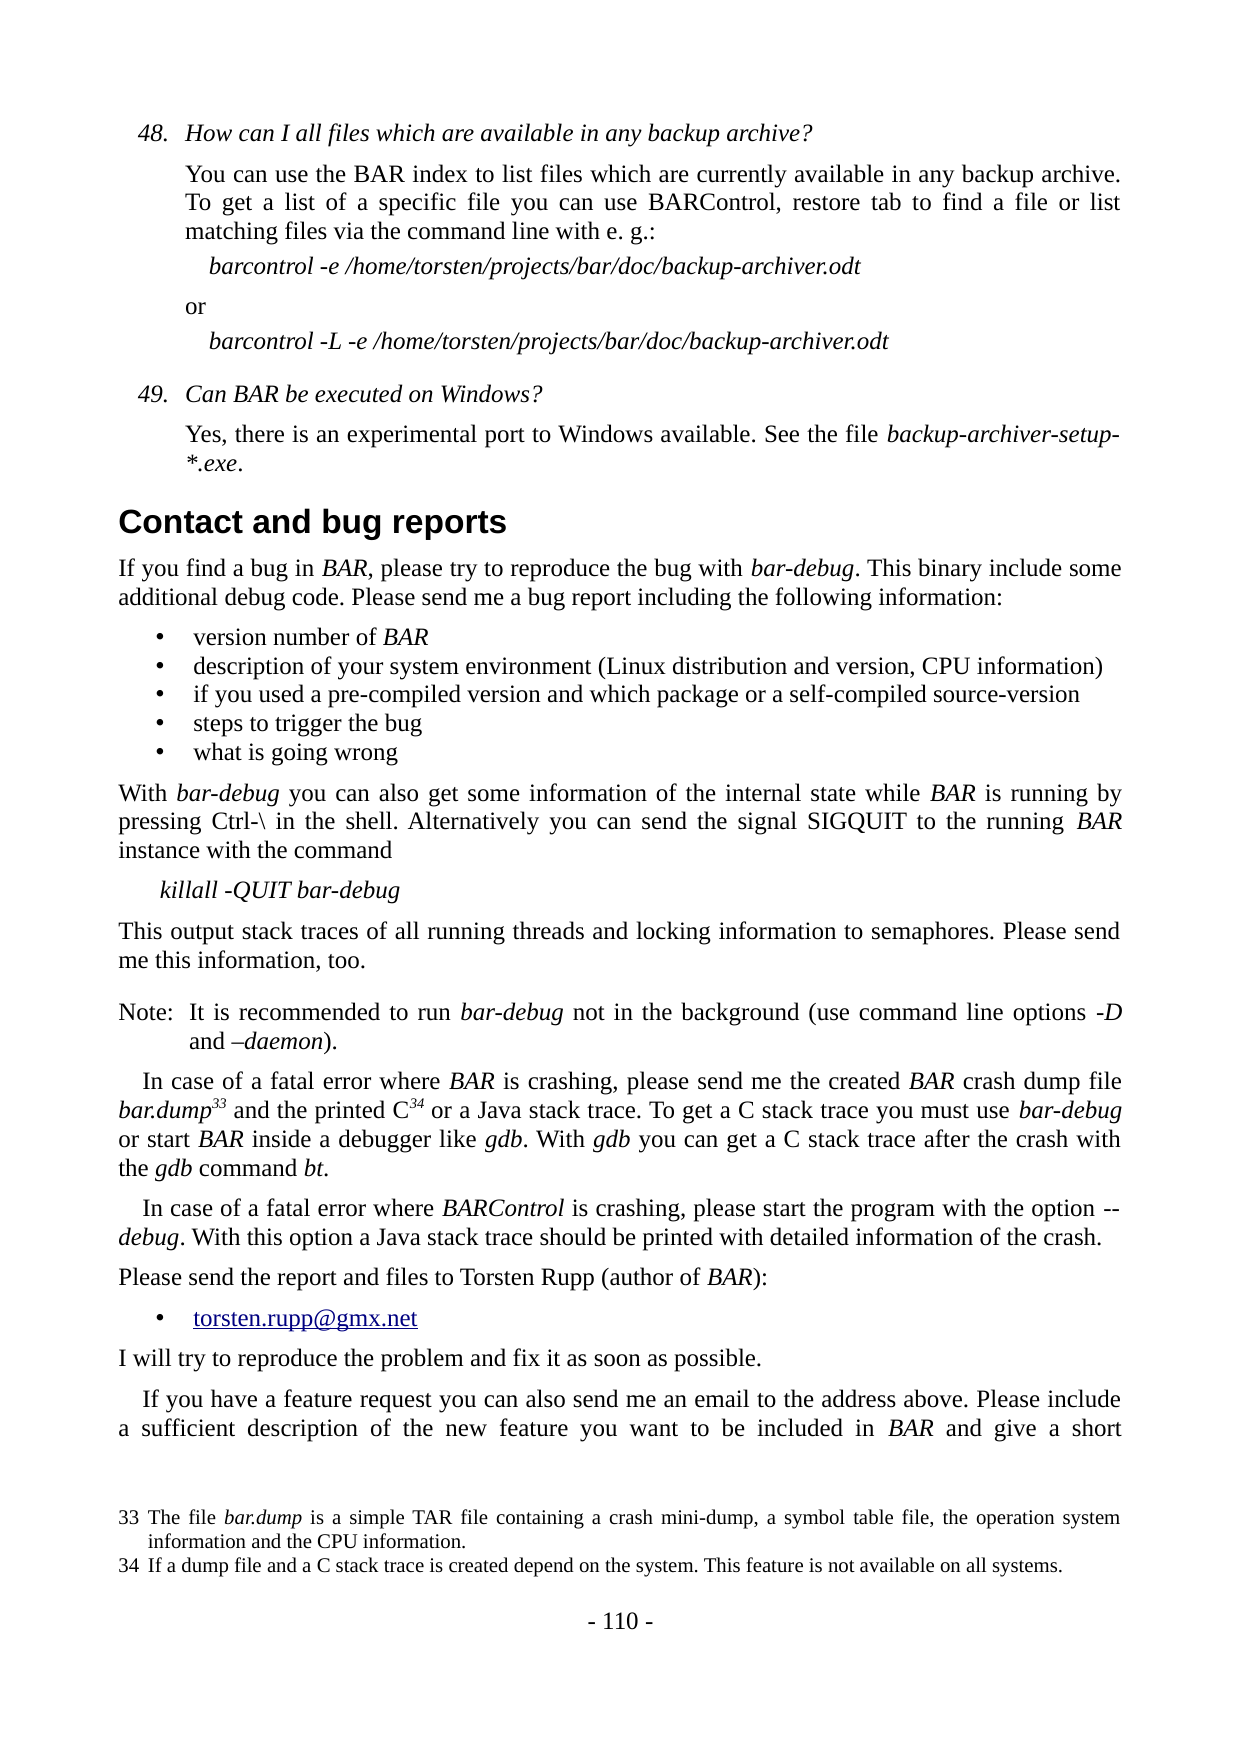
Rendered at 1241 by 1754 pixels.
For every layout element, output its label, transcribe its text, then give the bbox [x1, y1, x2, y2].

list steps to trigger the bug [156, 708, 1122, 737]
subtitle Contact and bug reports [118, 502, 1122, 540]
text barcontrol -L -e /home/torsten/projects/bar/doc/backup-archiver.odt [208, 326, 1122, 355]
text killall -QUIT bar-debug [159, 876, 1122, 904]
list version number of BAR [156, 622, 1122, 651]
text Please send the report and files to Torsten Rupp (author of BAR): [118, 1262, 1122, 1291]
list torsten.rupp@gmx.net [156, 1303, 1122, 1332]
list description of your system environment (Linux distribution and version, CPU information) [156, 651, 1122, 679]
list Can BAR be executed on Windows? [138, 379, 1122, 407]
text This output stack traces of all running threads and locking information to semaphores. Please send me this information, too. [118, 916, 1122, 974]
text or [185, 291, 1122, 320]
text The file bar.dump is a simple TAR file containing a crash mini-dump, a symbol table file, the operation system information and the CPU information. [118, 1505, 1122, 1553]
text If a dump file and a C stack trace is created depend on the system. This feature is not available on all systems. [118, 1553, 1122, 1577]
text barcontrol -e /home/torsten/projects/bar/doc/backup-archiver.odt [208, 251, 1122, 280]
text I will try to reproduce the problem and fix it as soon as possible. [118, 1343, 1122, 1372]
text With bar-debug you can also get some information of the internal state while BAR is running by pressing Ctrl-\ in the shell. Alternatively you can send the signal SIGQUIT to the running BAR instance with the command [118, 778, 1122, 864]
text In case of a fatal error where BAR is crashing, please send me the created BAR crash dump file bar.dump and the printed C or a Java stack trace. To get a C stack trace you must use bar-debug or start BAR inside a debugger like gdb. With gdb you can get a C stack trace after the crash with the gdb command bt. [118, 1066, 1122, 1181]
text Yes, there is an experimental port to Windows available. See the file backup-archiver-setup-*.exe. [185, 419, 1122, 477]
text You can use the BAR index to list files which are currently available in any backup archive. To get a list of a specific file you can use BARControl, restore tab to find a file or list matching files via the command line with e. g.: [185, 159, 1122, 245]
text If you find a bug in BAR, please try to reproduce the bug with bar-debug. This binary include some additional debug code. Please send me a bug report including the following information: [118, 553, 1122, 610]
list if you used a pre-compiled version and which package or a self-compiled source-version [156, 679, 1122, 708]
list what is going wrong [156, 737, 1122, 766]
text Note: It is recommended to run bar-debug not in the background (use command line options -D and –daemon). [118, 997, 1122, 1055]
text If you have a feature request you can also send me an email to the address above. Please include a sufficient description of the new feature you want to be included in BAR and give a short [118, 1384, 1122, 1442]
text In case of a fatal error where BARControl is crashing, please start the program with the option --debug. With this option a Java stack trace should be printed with detailed information of the crash. [118, 1193, 1122, 1251]
list How can I all files which are available in any backup archive? [138, 118, 1122, 147]
